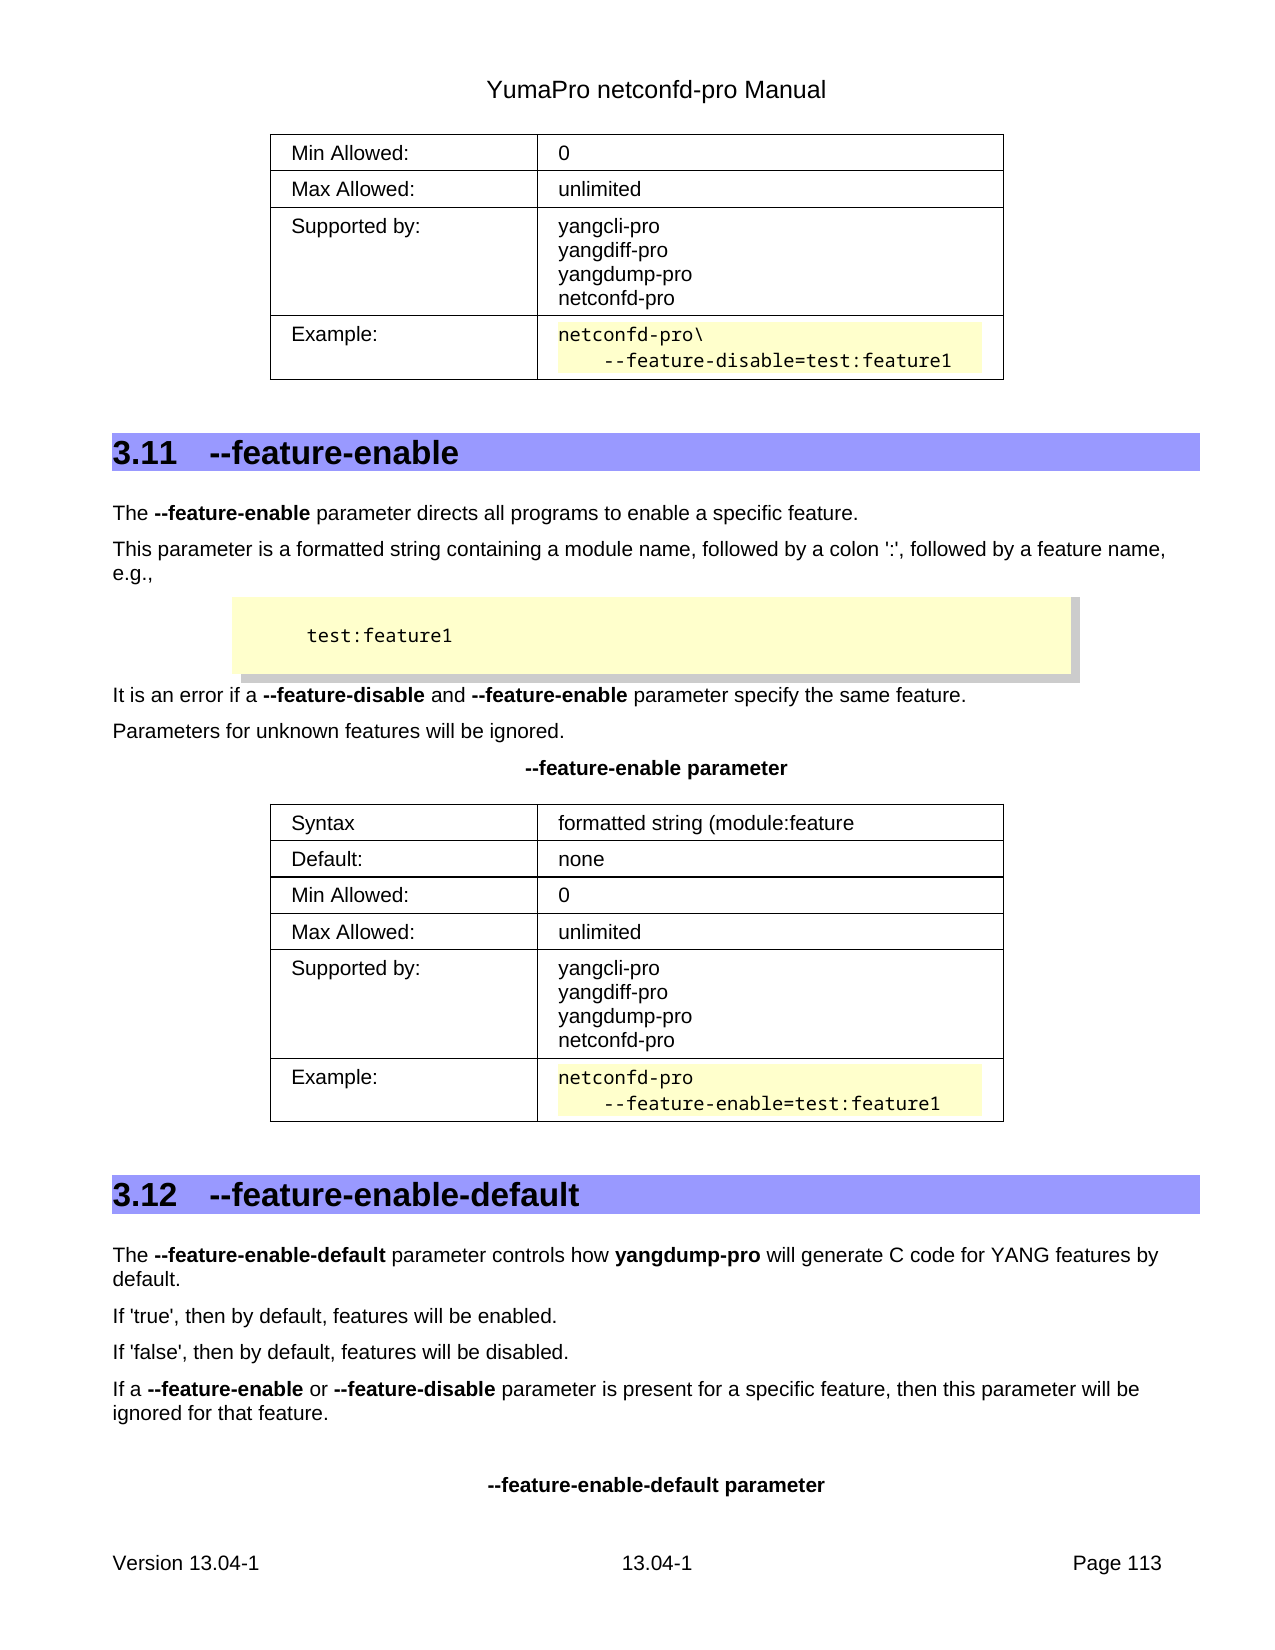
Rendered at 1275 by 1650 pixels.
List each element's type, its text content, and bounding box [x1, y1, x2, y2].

table_cell none [538, 841, 1003, 876]
table_cell yangcli-pro yangdiff-pro yangdump-pro netconfd-pro [538, 208, 1003, 315]
table_cell Example: [271, 1059, 537, 1121]
table_cell netconfd-pro --feature-enable=test:feature1 [538, 1059, 1003, 1121]
table_cell Example: [271, 316, 537, 378]
subtitle --feature-enable [112, 433, 1200, 471]
text If a --feature-enable or --feature-disable parameter is present for a specific feature, then this parameter will be ignored for that feature. [112, 1376, 1200, 1424]
text The --feature-enable-default parameter controls how yangdump-pro will generate C code for YANG features by default. [112, 1243, 1200, 1291]
table_cell Min Allowed: [271, 135, 537, 170]
table_header formatted string (module:feature [538, 805, 1003, 840]
table_cell Default: [271, 841, 537, 876]
subtitle --feature-enable-default parameter [127, 1473, 1185, 1497]
table_cell 0 [538, 878, 1003, 913]
text test:feature1 [232, 623, 1071, 648]
table_cell Supported by: [271, 950, 537, 1058]
table_cell yangcli-pro yangdiff-pro yangdump-pro netconfd-pro [538, 950, 1003, 1058]
table_cell Supported by: [271, 208, 537, 315]
table_cell netconfd-pro\ --feature-disable=test:feature1 [538, 316, 1003, 378]
table_cell 0 [538, 135, 1003, 170]
text The --feature-enable parameter directs all programs to enable a specific feature. [112, 500, 1200, 524]
table_header Syntax [271, 805, 537, 840]
text Parameters for unknown features will be ignored. [112, 719, 1200, 743]
text If 'false', then by default, features will be disabled. [112, 1340, 1200, 1364]
text It is an error if a --feature-disable and --feature-enable parameter specify the same feature. [112, 683, 1200, 707]
table_cell Min Allowed: [271, 878, 537, 913]
table_cell Max Allowed: [271, 914, 537, 949]
table_cell unlimited [538, 171, 1003, 207]
table_cell Max Allowed: [271, 171, 537, 207]
text This parameter is a formatted string containing a module name, followed by a colon ':', followed by a feature name, e.g., [112, 537, 1200, 585]
subtitle --feature-enable parameter [127, 756, 1185, 779]
table_cell unlimited [538, 914, 1003, 949]
text If 'true', then by default, features will be enabled. [112, 1303, 1200, 1327]
subtitle --feature-enable-default [112, 1175, 1200, 1214]
